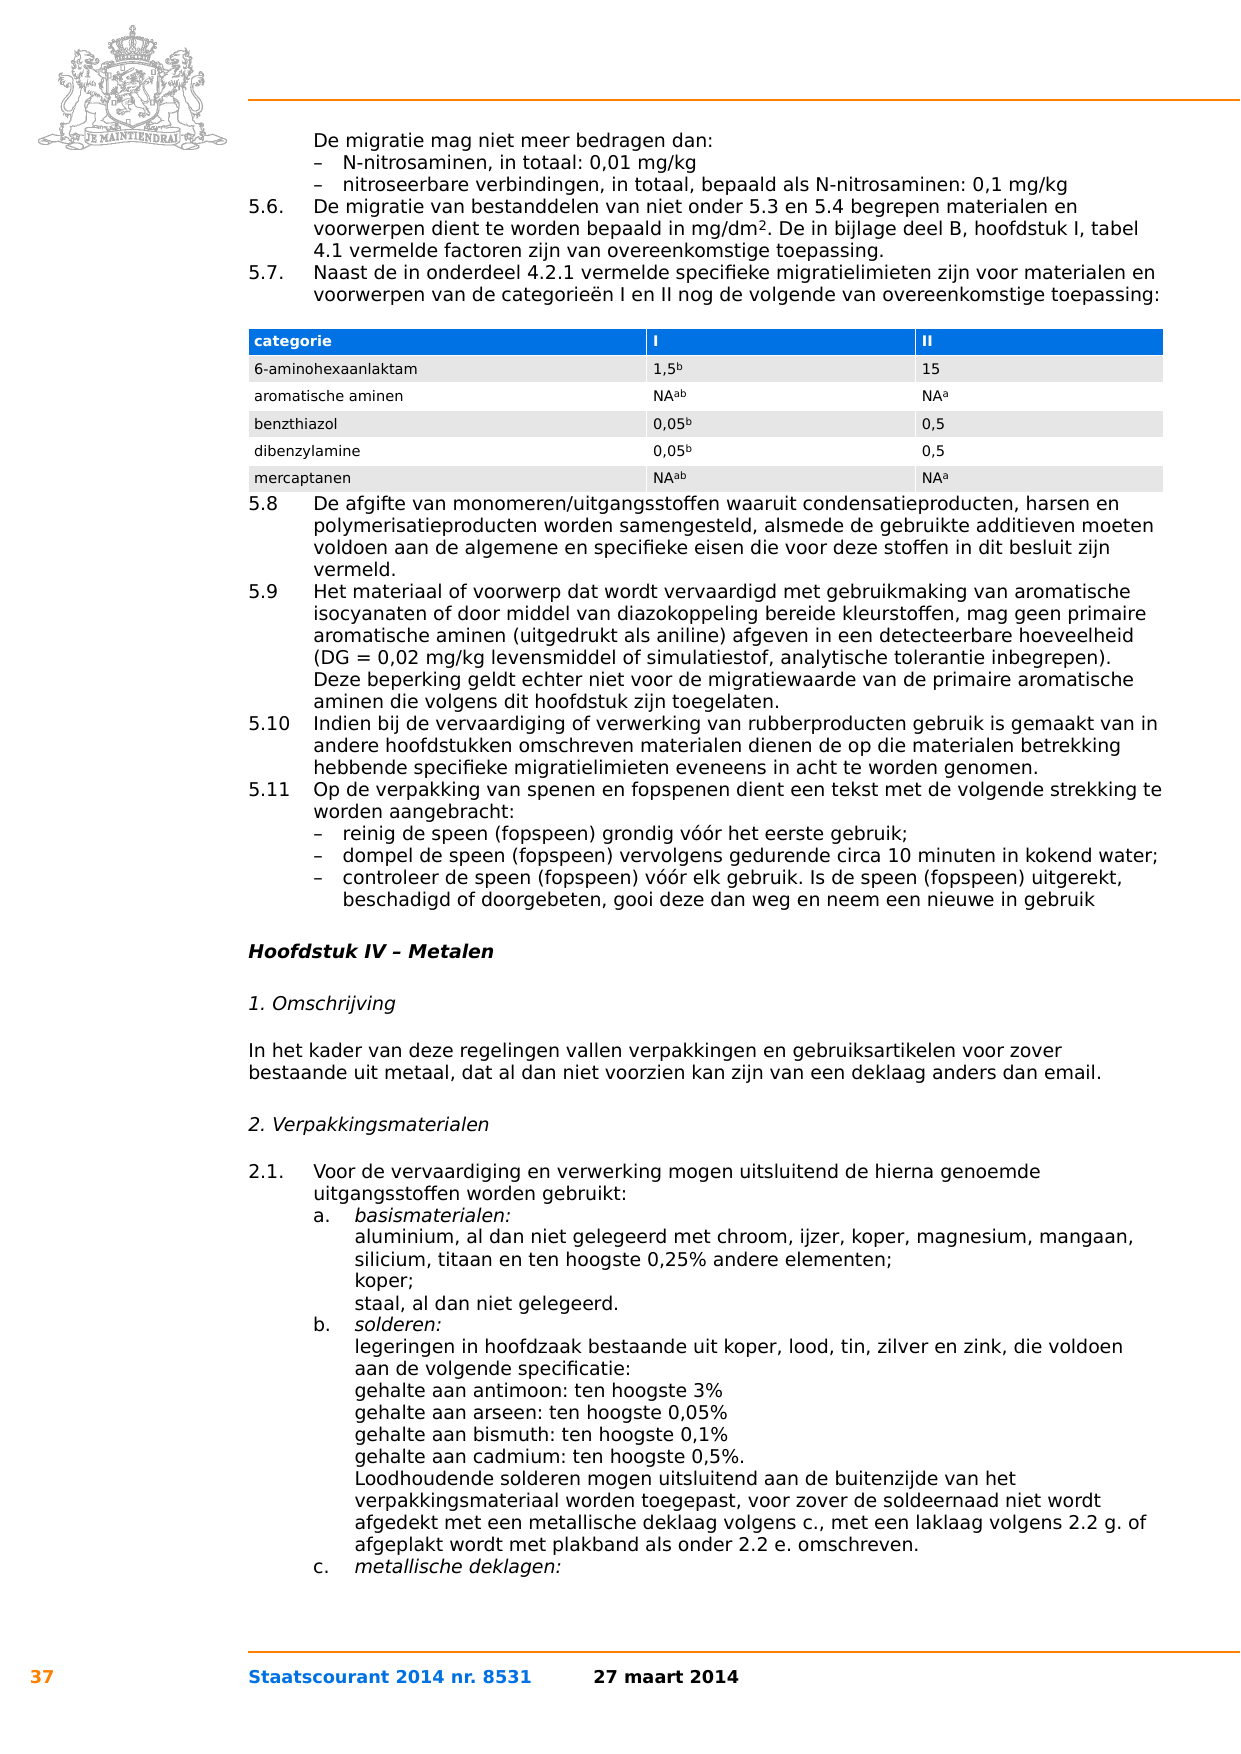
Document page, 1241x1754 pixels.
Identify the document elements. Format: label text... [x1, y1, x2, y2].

text – controleer de speen (fopspeen) vóór elk gebruik. Is de speen (fopspeen) uitgerekt, beschadigd of doorgebeten, gooi deze dan weg en neem een nieuwe in gebruik [313, 867, 1163, 911]
text 2.1. Voor de vervaardiging en verwerking mogen uitsluitend de hierna genoemde uitgangsstoffen worden gebruikt: [248, 1161, 1163, 1204]
subtitle 2. Verpakkingsmaterialen [248, 1113, 1163, 1136]
text – reinig de speen (fopspeen) grondig vóór het eerste gebruik; [313, 823, 1163, 845]
text legeringen in hoofdzaak bestaande uit koper, lood, tin, zilver en zink, die voldoen aan de volgende specificatie: [354, 1336, 1163, 1380]
text gehalte aan antimoon: ten hoogste 3% [354, 1380, 1163, 1402]
table_cell benzthiazol [249, 411, 646, 437]
text staal, al dan niet gelegeerd. [354, 1292, 1163, 1314]
text gehalte aan bismuth: ten hoogste 0,1% [354, 1424, 1163, 1446]
table_cell aromatische aminen [249, 384, 646, 410]
subtitle Hoofdstuk IV – Metalen [248, 941, 1163, 963]
table_cell 6-aminohexaanlaktam [249, 356, 646, 382]
text aluminium, al dan niet gelegeerd met chroom, ijzer, koper, magnesium, mangaan, silicium, titaan en ten hoogste 0,25% andere elementen; [354, 1226, 1163, 1270]
table_header II [916, 329, 1163, 355]
table_cell 0,05b [647, 438, 915, 464]
table_cell 1,5b [647, 356, 915, 382]
text b. solderen: [313, 1314, 1163, 1336]
picture [38, 25, 227, 150]
table_cell NAab [647, 384, 915, 410]
table_cell dibenzylamine [249, 438, 646, 464]
text De migratie mag niet meer bedragen dan: [313, 130, 1163, 152]
text In het kader van deze regelingen vallen verpakkingen en gebruiksartikelen voor zover bestaande uit metaal, dat al dan niet voorzien kan zijn van een deklaag anders dan email. [248, 1039, 1163, 1083]
table_cell NAa [916, 384, 1163, 410]
table_cell NAab [647, 466, 915, 492]
text a. basismaterialen: [313, 1204, 1163, 1226]
text 5.7. Naast de in onderdeel 4.2.1 vermelde specifieke migratielimieten zijn voor materialen en voorwerpen van de categorieën I en II nog de volgende van overeenkomstige toepassing: [248, 262, 1163, 306]
text gehalte aan arseen: ten hoogste 0,05% [354, 1402, 1163, 1424]
text gehalte aan cadmium: ten hoogste 0,5%. [354, 1446, 1163, 1468]
text koper; [354, 1270, 1163, 1292]
text Loodhoudende solderen mogen uitsluitend aan de buitenzijde van het verpakkingsmateriaal worden toegepast, voor zover de soldeernaad niet wordt afgedekt met een metallische deklaag volgens c., met een laklaag volgens 2.2 g. of afgeplakt wordt met plakband als onder 2.2 e. omschreven. [354, 1468, 1163, 1556]
text – N-nitrosaminen, in totaal: 0,01 mg/kg [313, 152, 1163, 174]
text c. metallische deklagen: [313, 1556, 1163, 1578]
table_header categorie [249, 329, 646, 355]
table_cell 0,5 [916, 411, 1163, 437]
table_cell mercaptanen [249, 466, 646, 492]
table_cell NAa [916, 466, 1163, 492]
text 5.9 Het materiaal of voorwerp dat wordt vervaardigd met gebruikmaking van aromatische isocyanaten of door middel van diazokoppeling bereide kleurstoffen, mag geen primaire aromatische aminen (uitgedrukt als aniline) afgeven in een detecteerbare hoeveelheid (DG = 0,02 mg/kg levensmiddel of simulatiestof, analytische tolerantie inbegrepen). Deze beperking geldt echter niet voor de migratiewaarde van de primaire aromatische aminen die volgens dit hoofdstuk zijn toegelaten. [248, 581, 1163, 713]
text 5.11 Op de verpakking van spenen en fopspenen dient een tekst met de volgende strekking te worden aangebracht: [248, 779, 1163, 823]
table_cell 0,5 [916, 438, 1163, 464]
table_header I [647, 329, 915, 355]
text 5.10 Indien bij de vervaardiging of verwerking van rubberproducten gebruik is gemaakt van in andere hoofdstukken omschreven materialen dienen de op die materialen betrekking hebbende specifieke migratielimieten eveneens in acht te worden genomen. [248, 713, 1163, 779]
text 5.8 De afgifte van monomeren/uitgangsstoffen waaruit condensatieproducten, harsen en polymerisatieproducten worden samengesteld, alsmede de gebruikte additieven moeten voldoen aan de algemene en specifieke eisen die voor deze stoffen in dit besluit zijn vermeld. [248, 493, 1163, 581]
subtitle 1. Omschrijving [248, 993, 1163, 1014]
table_cell 15 [916, 356, 1163, 382]
text – nitroseerbare verbindingen, in totaal, bepaald als N-nitrosaminen: 0,1 mg/kg [313, 174, 1163, 196]
text – dompel de speen (fopspeen) vervolgens gedurende circa 10 minuten in kokend water; [313, 845, 1163, 867]
table_cell 0,05b [647, 411, 915, 437]
text 5.6. De migratie van bestanddelen van niet onder 5.3 en 5.4 begrepen materialen en voorwerpen dient te worden bepaald in mg/dm2. De in bijlage deel B, hoofdstuk I, tabel 4.1 vermelde factoren zijn van overeenkomstige toepassing. [248, 196, 1163, 262]
